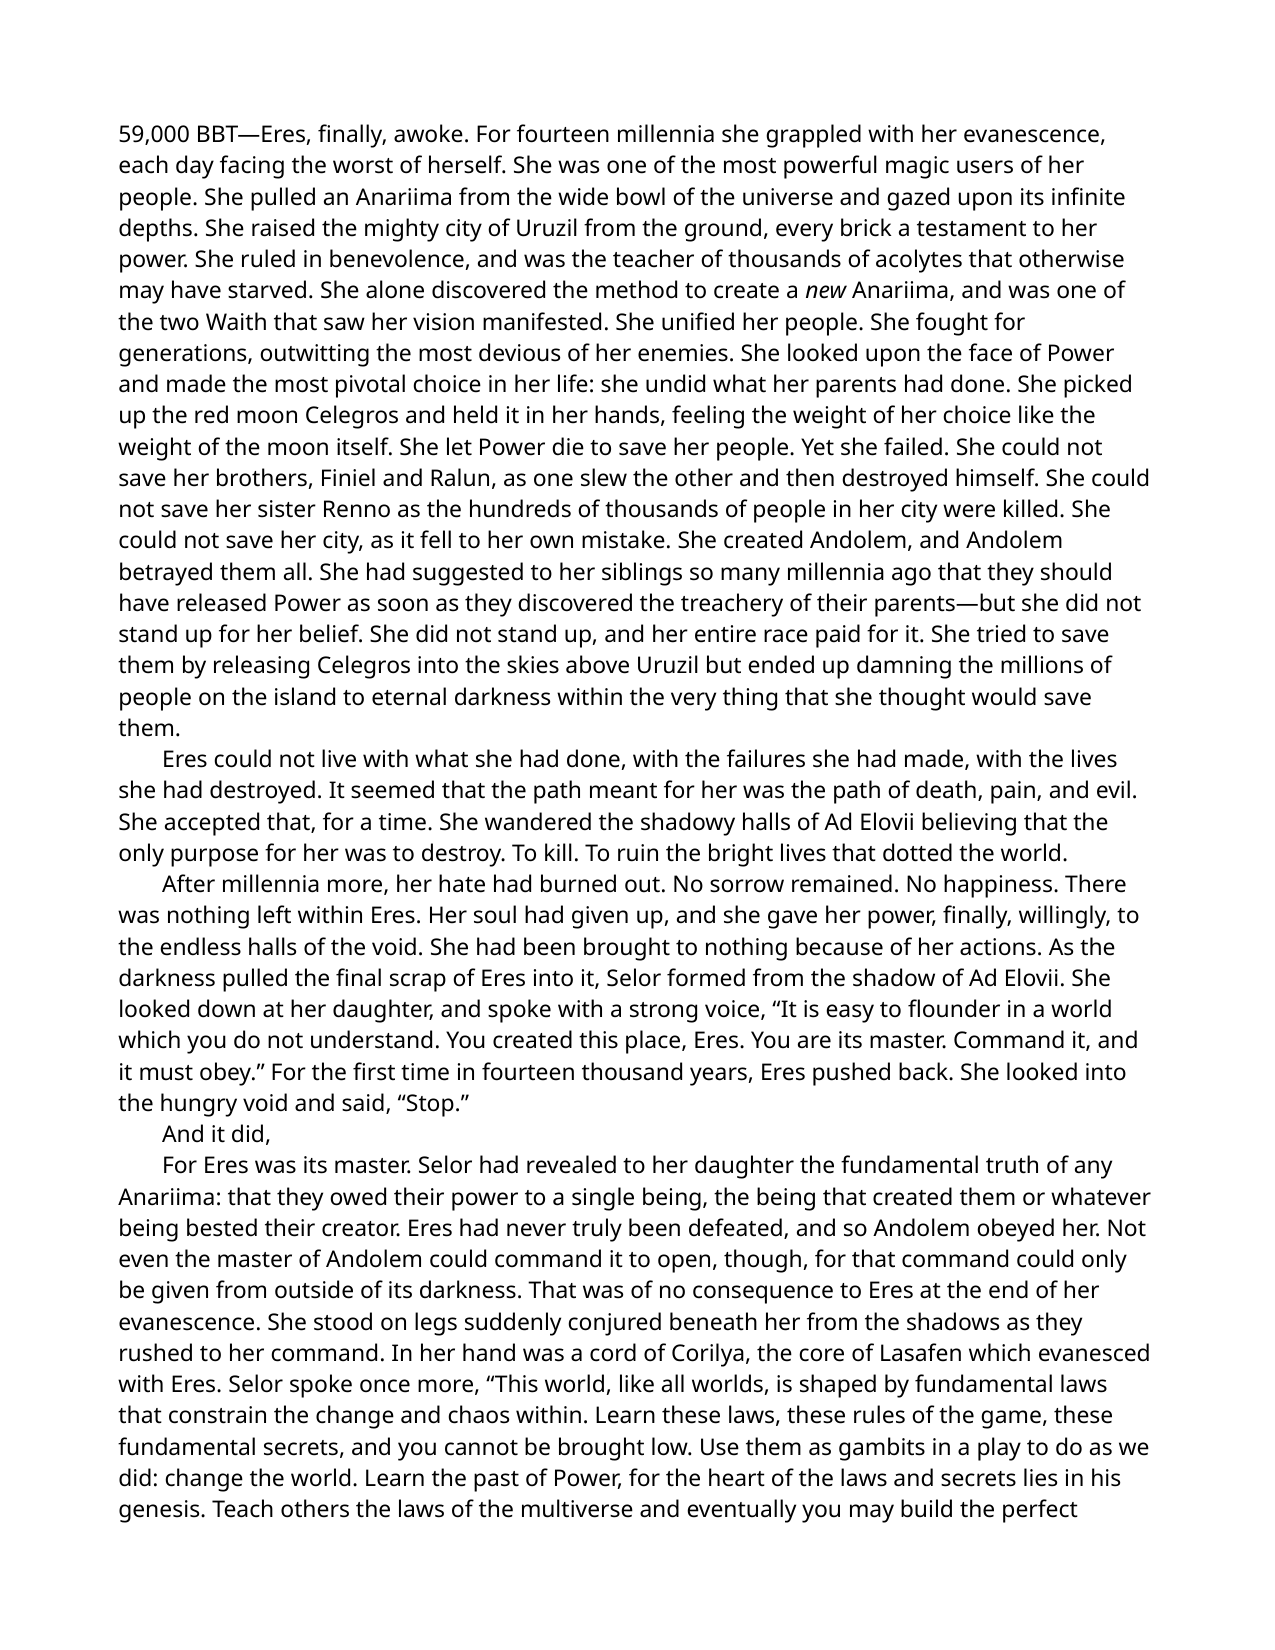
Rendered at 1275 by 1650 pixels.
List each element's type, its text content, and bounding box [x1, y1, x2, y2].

text After millennia more, her hate had burned out. No sorrow remained. No happiness. There was nothing left within Eres. Her soul had given up, and she gave her power, finally, willingly, to the endless halls of the void. She had been brought to nothing because of her actions. As the darkness pulled the final scrap of Eres into it, Selor formed from the shadow of Ad Elovii. She looked down at her daughter, and spoke with a strong voice, “It is easy to flounder in a world which you do not understand. You created this place, Eres. You are its master. Command it, and it must obey.” For the first time in fourteen thousand years, Eres pushed back. She looked into the hungry void and said, “Stop.” [118, 868, 1157, 1118]
text Eres could not live with what she had done, with the failures she had made, with the lives she had destroyed. It seemed that the path meant for her was the path of death, pain, and evil. She accepted that, for a time. She wandered the shadowy halls of Ad Elovii believing that the only purpose for her was to destroy. To kill. To ruin the bright lives that dotted the world. [118, 743, 1157, 868]
text And it did, [118, 1118, 1157, 1149]
text For Eres was its master. Selor had revealed to her daughter the fundamental truth of any Anariima: that they owed their power to a single being, the being that created them or whatever being bested their creator. Eres had never truly been defeated, and so Andolem obeyed her. Not even the master of Andolem could command it to open, though, for that command could only be given from outside of its darkness. That was of no consequence to Eres at the end of her evanescence. She stood on legs suddenly conjured beneath her from the shadows as they rushed to her command. In her hand was a cord of Corilya, the core of Lasafen which evanesced with Eres. Selor spoke once more, “This world, like all worlds, is shaped by fundamental laws that constrain the change and chaos within. Learn these laws, these rules of the game, these fundamental secrets, and you cannot be brought low. Use them as gambits in a play to do as we did: change the world. Learn the past of Power, for the heart of the laws and secrets lies in his genesis. Teach others the laws of the multiverse and eventually you may build the perfect [118, 1149, 1157, 1524]
text 59,000 BBT—Eres, finally, awoke. For fourteen millennia she grappled with her evanescence, each day facing the worst of herself. She was one of the most powerful magic users of her people. She pulled an Anariima from the wide bowl of the universe and gazed upon its infinite depths. She raised the mighty city of Uruzil from the ground, every brick a testament to her power. She ruled in benevolence, and was the teacher of thousands of acolytes that otherwise may have starved. She alone discovered the method to create a new Anariima, and was one of the two Waith that saw her vision manifested. She unified her people. She fought for generations, outwitting the most devious of her enemies. She looked upon the face of Power and made the most pivotal choice in her life: she undid what her parents had done. She picked up the red moon Celegros and held it in her hands, feeling the weight of her choice like the weight of the moon itself. She let Power die to save her people. Yet she failed. She could not save her brothers, Finiel and Ralun, as one slew the other and then destroyed himself. She could not save her sister Renno as the hundreds of thousands of people in her city were killed. She could not save her city, as it fell to her own mistake. She created Andolem, and Andolem betrayed them all. She had suggested to her siblings so many millennia ago that they should have released Power as soon as they discovered the treachery of their parents—but she did not stand up for her belief. She did not stand up, and her entire race paid for it. She tried to save them by releasing Celegros into the skies above Uruzil but ended up damning the millions of people on the island to eternal darkness within the very thing that she thought would save them. [118, 118, 1157, 743]
